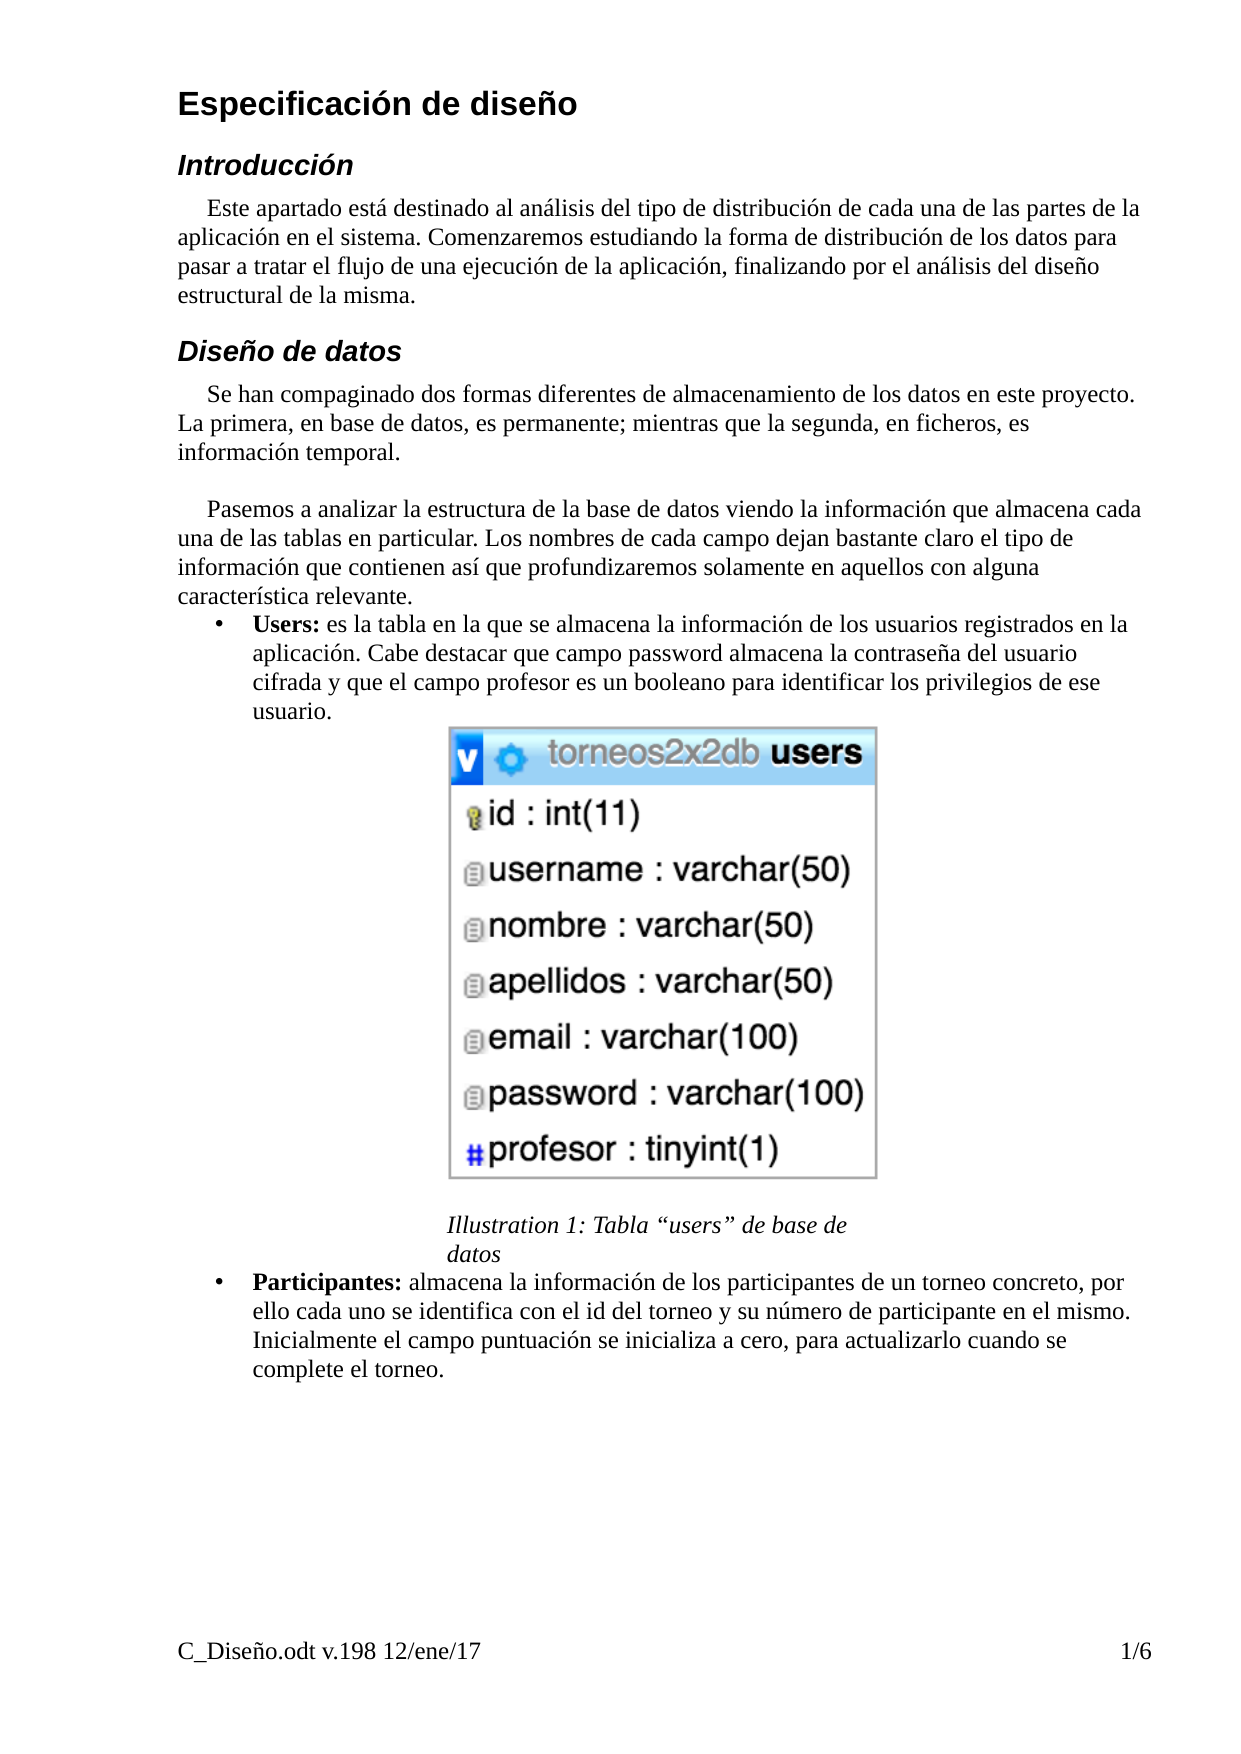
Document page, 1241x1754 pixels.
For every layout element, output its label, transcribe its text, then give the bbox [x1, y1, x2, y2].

list Users: es la tabla en la que se almacena la información de los usuarios registrados en la aplicación. Cabe destacar que campo password almacena la contraseña del usuario cifrada y que el campo profesor es un booleano para identificar los privilegios de ese usuario. [215, 609, 1152, 724]
list Illustration 1: Tabla “users” de base de datos [447, 1182, 882, 1267]
list Participantes: almacena la información de los participantes de un torneo concreto, por ello cada uno se identifica con el id del torneo y su número de participante en el mismo. Inicialmente el campo puntuación se inicializa a cero, para actualizarlo cuando se complete el torneo. [215, 1182, 1152, 1382]
subtitle Diseño de datos [177, 333, 1152, 367]
text Este apartado está destinado al análisis del tipo de distribución de cada una de las partes de la aplicación en el sistema. Comenzaremos estudiando la forma de distribución de los datos para pasar a tratar el flujo de una ejecución de la aplicación, finalizando por el análisis del diseño estructural de la misma. [177, 193, 1152, 308]
text Se han compaginado dos formas diferentes de almacenamiento de los datos en este proyecto. La primera, en base de datos, es permanente; mientras que la segunda, en ficheros, es información temporal. [177, 379, 1152, 466]
text Pasemos a analizar la estructura de la base de datos viendo la información que almacena cada una de las tablas en particular. Los nombres de cada campo dejan bastante claro el tipo de información que contienen así que profundizaremos solamente en aquellos con alguna característica relevante. [177, 494, 1152, 609]
subtitle Introducción [177, 147, 1152, 181]
subtitle Especificación de diseño [177, 84, 1152, 122]
picture [446, 724, 883, 1182]
